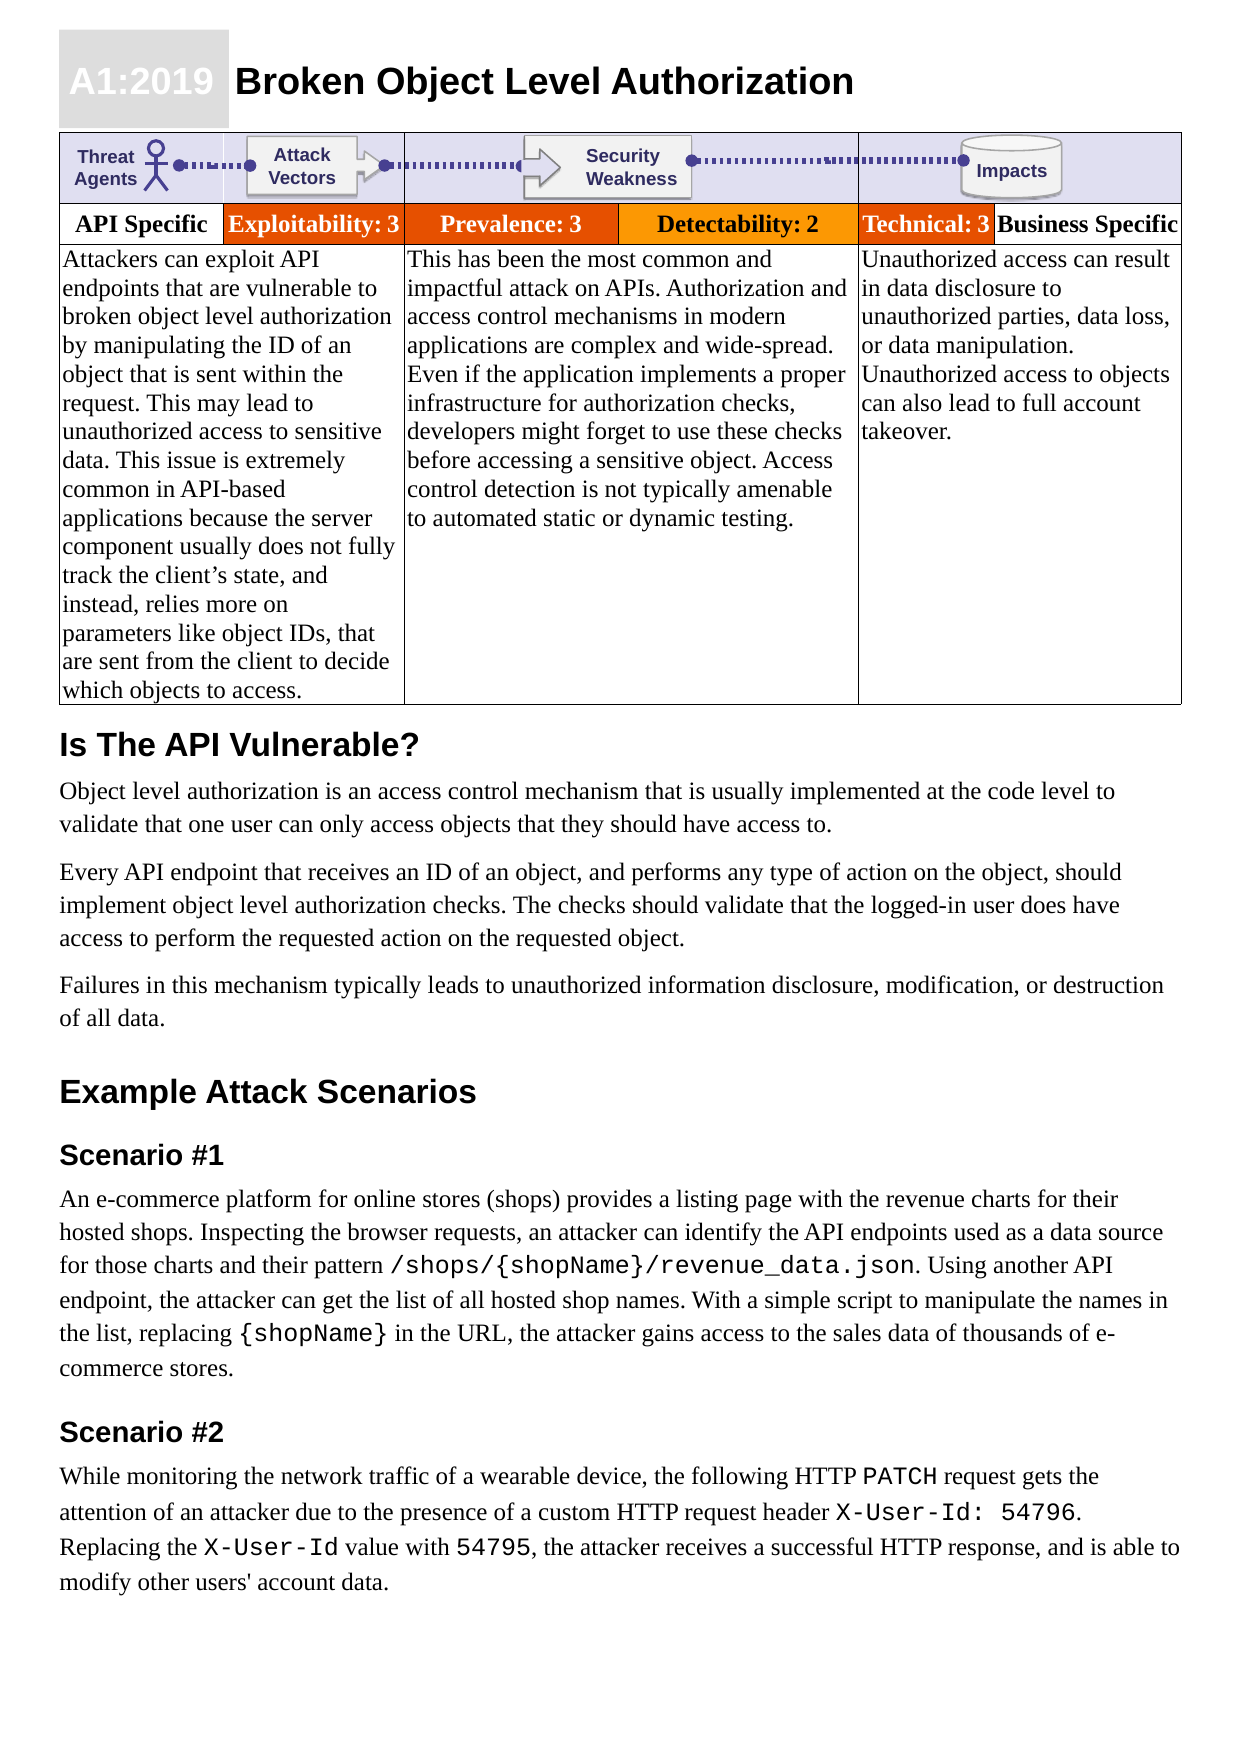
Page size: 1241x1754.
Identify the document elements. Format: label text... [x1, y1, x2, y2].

table_header [618, 133, 858, 203]
table_cell Technical: 3 [859, 204, 994, 244]
table_header [224, 133, 404, 203]
table_cell API Specific [60, 204, 223, 244]
text Every API endpoint that receives an ID of an object, and performs any type of action on the object, should implement object level authorization checks. The checks should validate that the logged-in user does have access to perform the requested action on the requested object. [59, 857, 1181, 951]
subtitle Scenario #1 [59, 1137, 1181, 1171]
table_cell This has been the most common and impactful attack on APIs. Authorization and access control mechanisms in modern applications are complex and wide-spread. Even if the application implements a proper infrastructure for authorization checks, developers might forget to use these checks before accessing a sensitive object. Access control detection is not typically amenable to automated static or dynamic testing. [405, 245, 858, 704]
table_cell Exploitability: 3 [224, 204, 404, 244]
table_header [405, 133, 618, 203]
table_cell Business Specific [995, 204, 1181, 244]
subtitle Is The API Vulnerable? [59, 725, 1181, 763]
subtitle Example Attack Scenarios [59, 1072, 1181, 1110]
text An e-commerce platform for online stores (shops) provides a listing page with the revenue charts for their hosted shops. Inspecting the browser requests, an attacker can identify the API endpoints used as a data source for those charts and their pattern /shops/{shopName}/revenue_data.json. Using another API endpoint, the attacker can get the list of all hosted shop names. With a simple script to manipulate the names in the list, replacing {shopName} in the URL, the attacker gains access to the sales data of thousands of e-commerce stores. [59, 1184, 1181, 1382]
table_cell Unauthorized access can result in data disclosure to unauthorized parties, data loss, or data manipulation. Unauthorized access to objects can also lead to full account takeover. [859, 245, 1181, 704]
table_header [994, 133, 1181, 203]
table_header [60, 133, 223, 203]
table_cell Detectability: 2 [619, 204, 858, 244]
table_cell Prevalence: 3 [405, 204, 618, 244]
table_header [859, 133, 994, 203]
text Object level authorization is an access control mechanism that is usually implemented at the code level to validate that one user can only access objects that they should have access to. [59, 776, 1181, 838]
text Failures in this mechanism typically leads to unauthorized information disclosure, modification, or destruction of all data. [59, 970, 1181, 1032]
text While monitoring the network traffic of a wearable device, the following HTTP PATCH request gets the attention of an attacker due to the presence of a custom HTTP request header X-User-Id: 54796. Replacing the X-User-Id value with 54795, the attacker receives a successful HTTP response, and is able to modify other users' account data. [59, 1461, 1181, 1596]
table_cell Attackers can exploit API endpoints that are vulnerable to broken object level authorization by manipulating the ID of an object that is sent within the request. This may lead to unauthorized access to sensitive data. This issue is extremely common in API-based applications because the server component usually does not fully track the client’s state, and instead, relies more on parameters like object IDs, that are sent from the client to decide which objects to access. [60, 245, 404, 704]
subtitle Scenario #2 [59, 1415, 1181, 1449]
